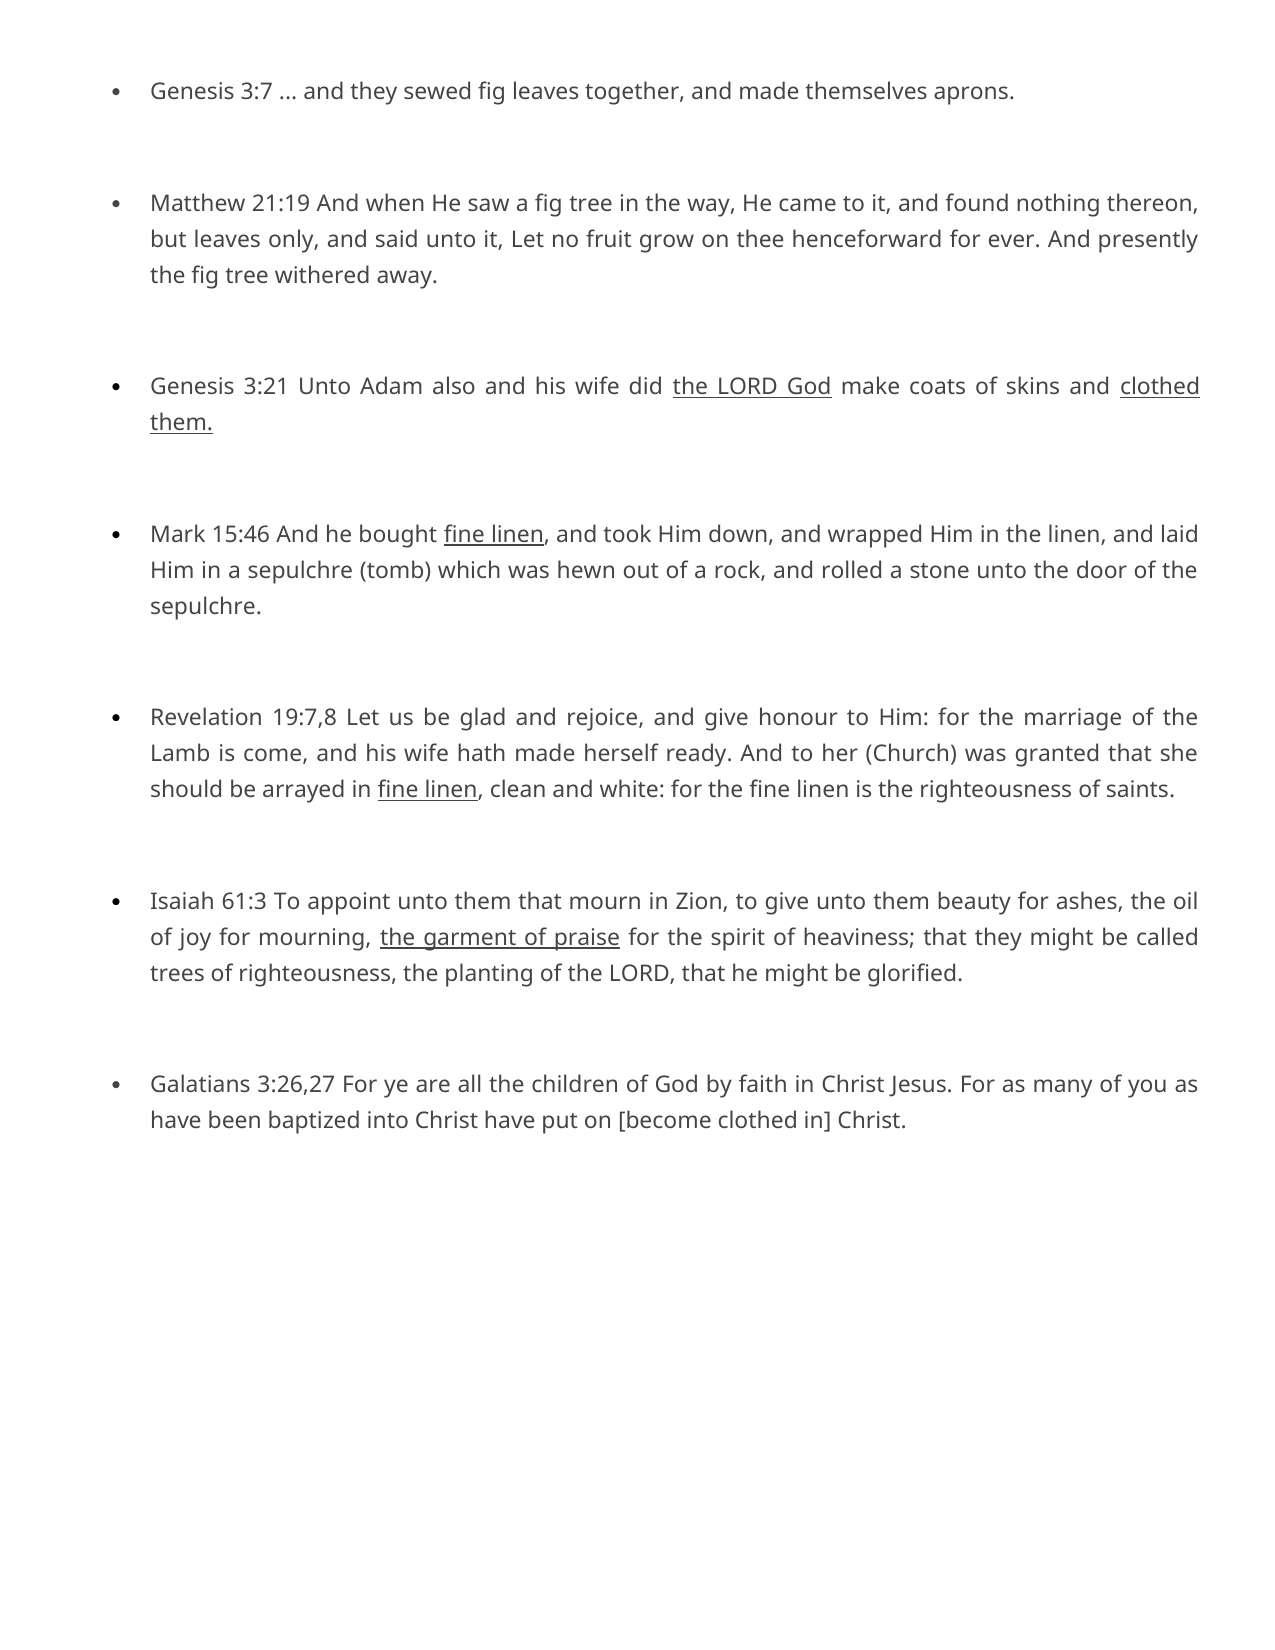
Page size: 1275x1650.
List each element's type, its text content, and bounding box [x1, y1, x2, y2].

list Mark 15:46 And he bought fine linen, and took Him down, and wrapped Him in the linen, and laid Him in a sepulchre (tomb) which was hewn out of a rock, and rolled a stone unto the door of the sepulchre. [112, 518, 1200, 621]
list Isaiah 61:3 To appoint unto them that mourn in Zion, to give unto them beauty for ashes, the oil of joy for mourning, the garment of praise for the spirit of heaviness; that they might be called trees of righteousness, the planting of the LORD, that he might be glorified. [112, 885, 1200, 988]
list Revelation 19:7,8 Let us be glad and rejoice, and give honour to Him: for the marriage of the Lamb is come, and his wife hath made herself ready. And to her (Church) was granted that she should be arrayed in fine linen, clean and white: for the fine linen is the righteousness of saints. [112, 701, 1200, 804]
list Galatians 3:26,27 For ye are all the children of God by faith in Christ Jesus. For as many of you as have been baptized into Christ have put on [become clothed in] Christ. [112, 1068, 1200, 1136]
list Genesis 3:21 Unto Adam also and his wife did the LORD God make coats of skins and clothed them. [112, 370, 1200, 437]
list Genesis 3:7 ... and they sewed fig leaves together, and made themselves aprons. [112, 75, 1200, 106]
list Matthew 21:19 And when He saw a fig tree in the way, He came to it, and found nothing thereon, but leaves only, and said unto it, Let no fruit grow on thee henceforward for ever. And presently the fig tree withered away. [112, 187, 1200, 290]
